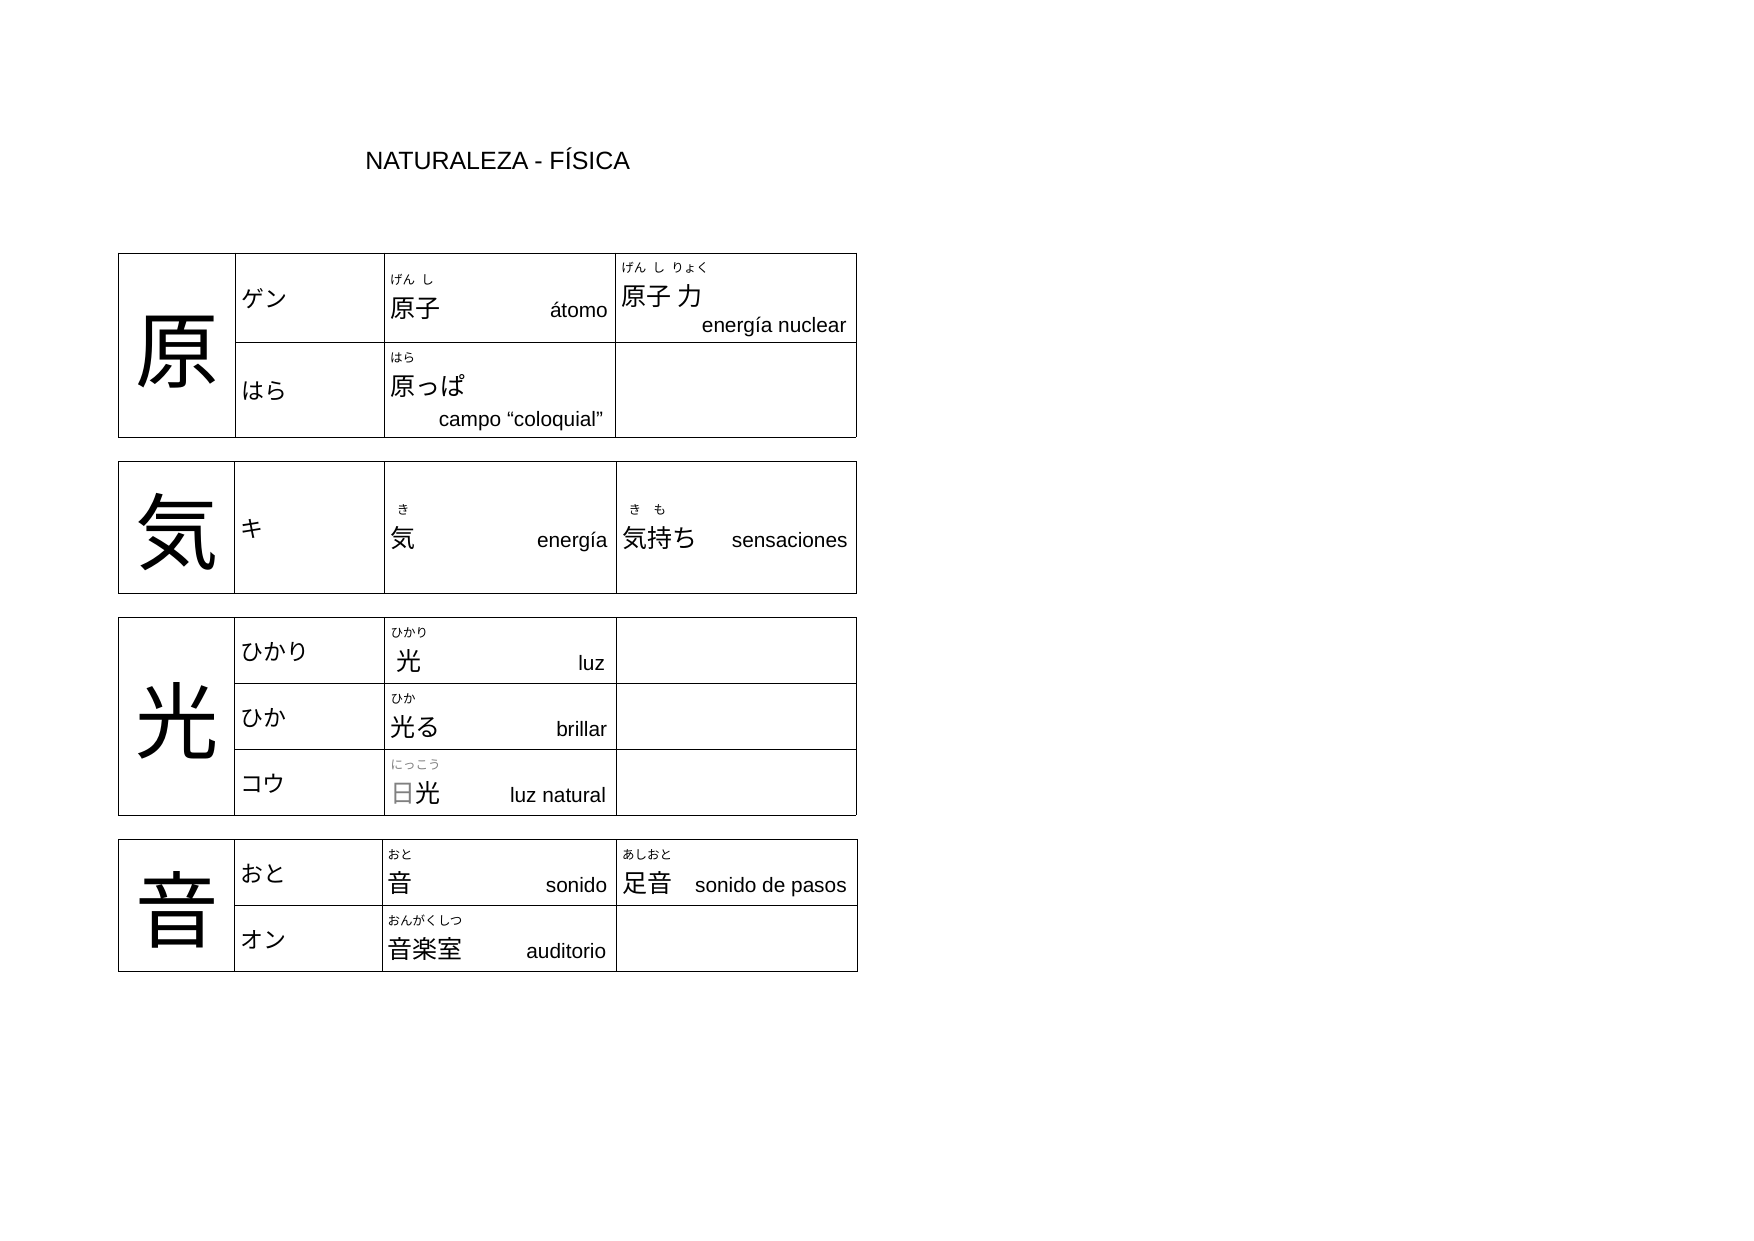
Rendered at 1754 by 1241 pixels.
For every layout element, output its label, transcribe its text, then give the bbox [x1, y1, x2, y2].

table_header キ [235, 462, 384, 593]
table_cell オン [235, 906, 382, 971]
table_header ゲン [236, 254, 384, 342]
text NATURALEZA - FÍSICA [118, 146, 877, 175]
table_header 光ひかり luz [385, 618, 616, 683]
table_header 光 [119, 618, 234, 815]
table_header 原げん子し átomo [385, 254, 615, 342]
table_cell [617, 906, 857, 971]
table_header 気き持もち sensaciones [617, 462, 856, 593]
table_header ひかり [235, 618, 384, 683]
table_header 気き energía [385, 462, 616, 593]
table_cell 原はらっぱ campo “coloquial” [385, 343, 615, 437]
table_header 原げん子し力りょく energía nuclear [616, 254, 856, 342]
table_header 音 [119, 840, 234, 971]
table_cell 音おん楽がく室しつ auditorio [383, 906, 616, 971]
table_cell コウ [235, 750, 384, 815]
table_cell ひか [235, 684, 384, 749]
table_header 原 [119, 254, 235, 437]
table_cell はら [236, 343, 384, 437]
table_header 気 [119, 462, 234, 593]
table_cell [617, 750, 856, 815]
table_cell [616, 343, 856, 437]
table_cell [617, 684, 856, 749]
table_header 音おと sonido [383, 840, 616, 905]
table_cell 日にっ光こう luz natural [385, 750, 616, 815]
table_header 足あし音おと sonido de pasos [617, 840, 857, 905]
table_header おと [235, 840, 382, 905]
table_header [617, 618, 856, 683]
table_cell 光ひかる brillar [385, 684, 616, 749]
